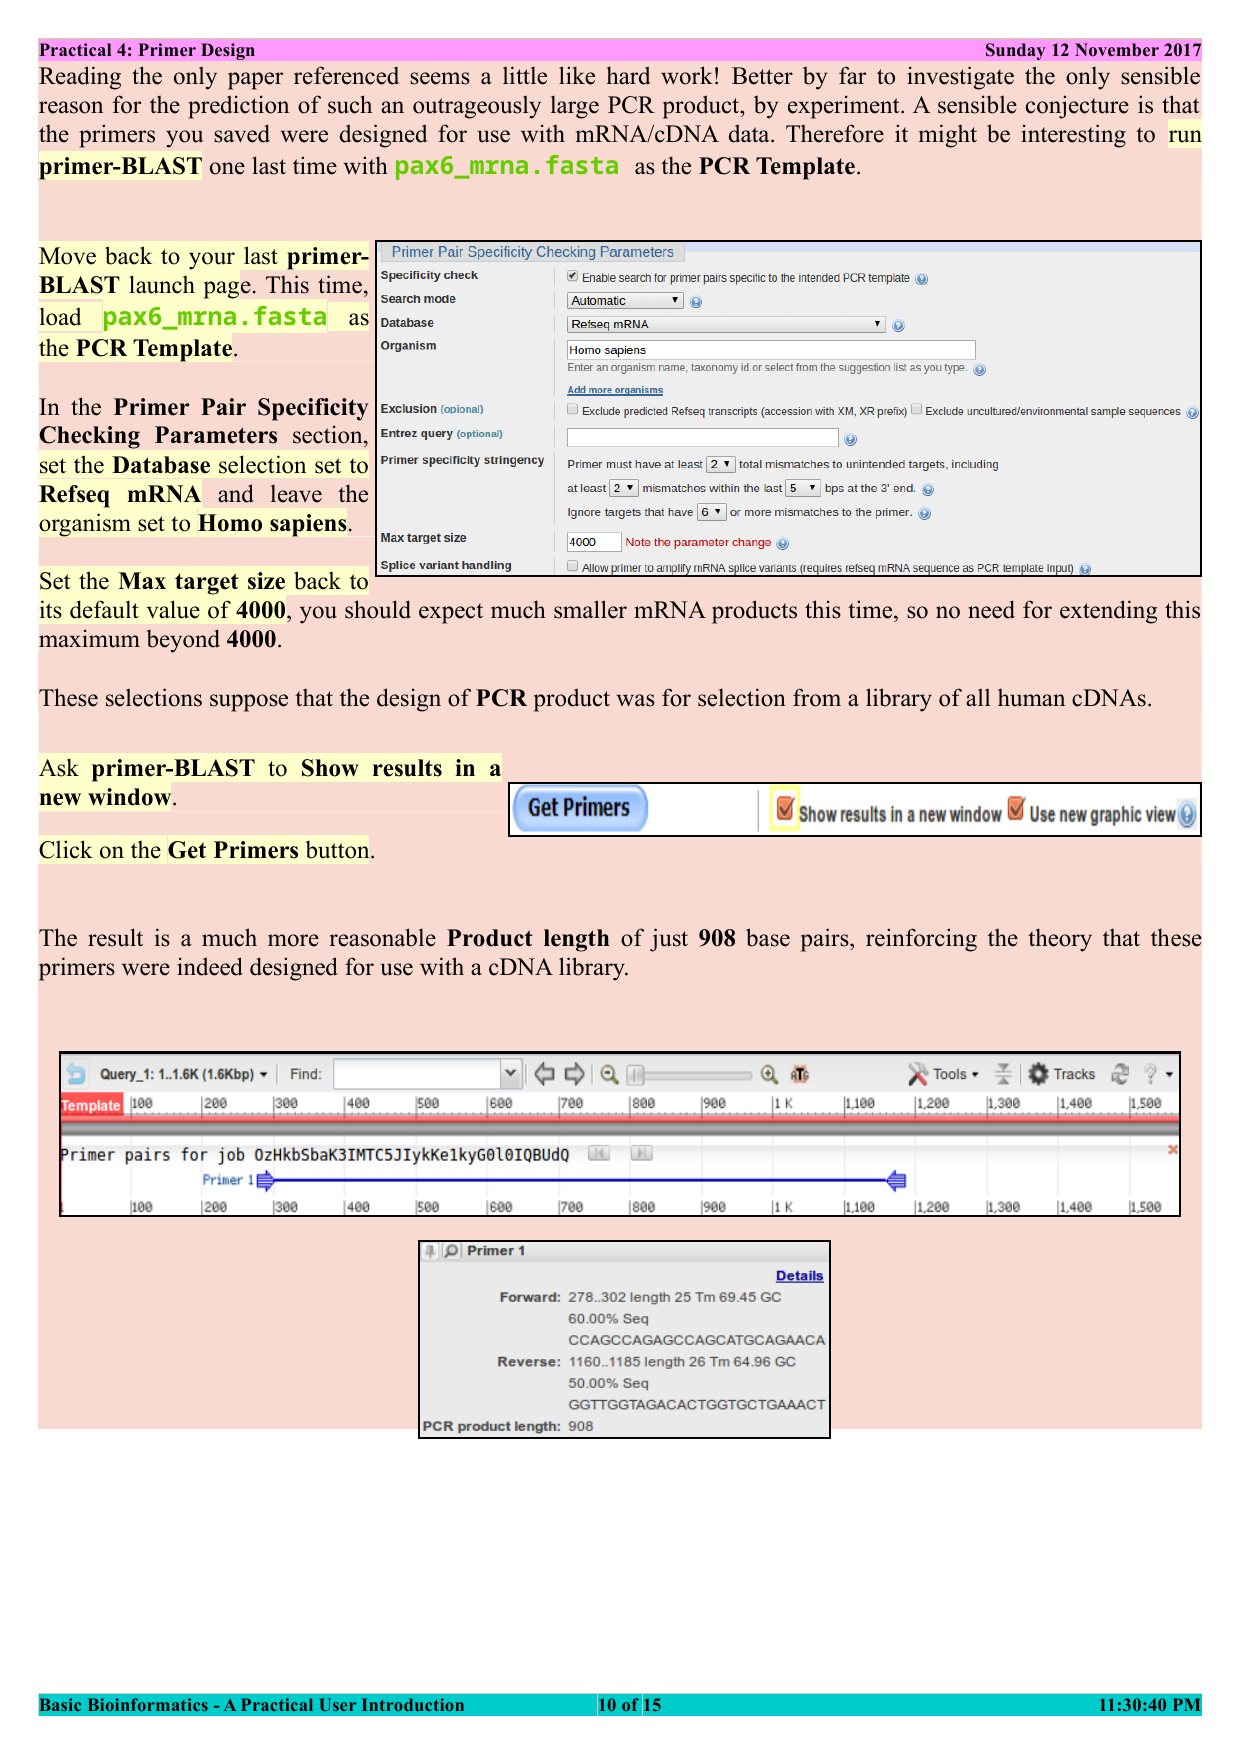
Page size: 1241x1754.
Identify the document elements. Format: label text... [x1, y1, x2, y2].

text These selections suppose that the design of PCR product was for selection from a library of all human cDNAs. [38, 683, 1202, 712]
text Set the Max target size back to its default value of 4000, you should expect much smaller mRNA products this time, so no need for extending this maximum beyond 4000. [38, 566, 1202, 653]
text Reading the only paper referenced seems a little like hard work! Better by far to investigate the only sensible reason for the prediction of such an outrageously large PCR product, by experiment. A sensible conjecture is that the primers you saved were designed for use with mRNA/cDNA data. Therefore it might be interesting to run primer-BLAST one last time with pax6_mrna.fasta as the PCR Template. [38, 61, 1202, 182]
text Click on the Get Primers button. [38, 835, 1202, 864]
text The result is a much more reasonable Product length of just 908 base pairs, reinforcing the theory that these primers were indeed designed for use with a cDNA library. [38, 923, 1202, 981]
text Ask primer-BLAST to Show results in a new window. [38, 753, 1202, 811]
picture [377, 242, 1200, 575]
picture [420, 1242, 829, 1437]
text In the Primer Pair Specificity Checking Parameters section, set the Database selection set to Refseq mRNA and leave the organism set to Homo sapiens. [38, 391, 375, 537]
picture [61, 1054, 1179, 1215]
text Move back to your last primer-BLAST launch page. This time, load pax6_mrna.fasta as the PCR Template. [38, 241, 375, 362]
picture [510, 784, 1200, 835]
